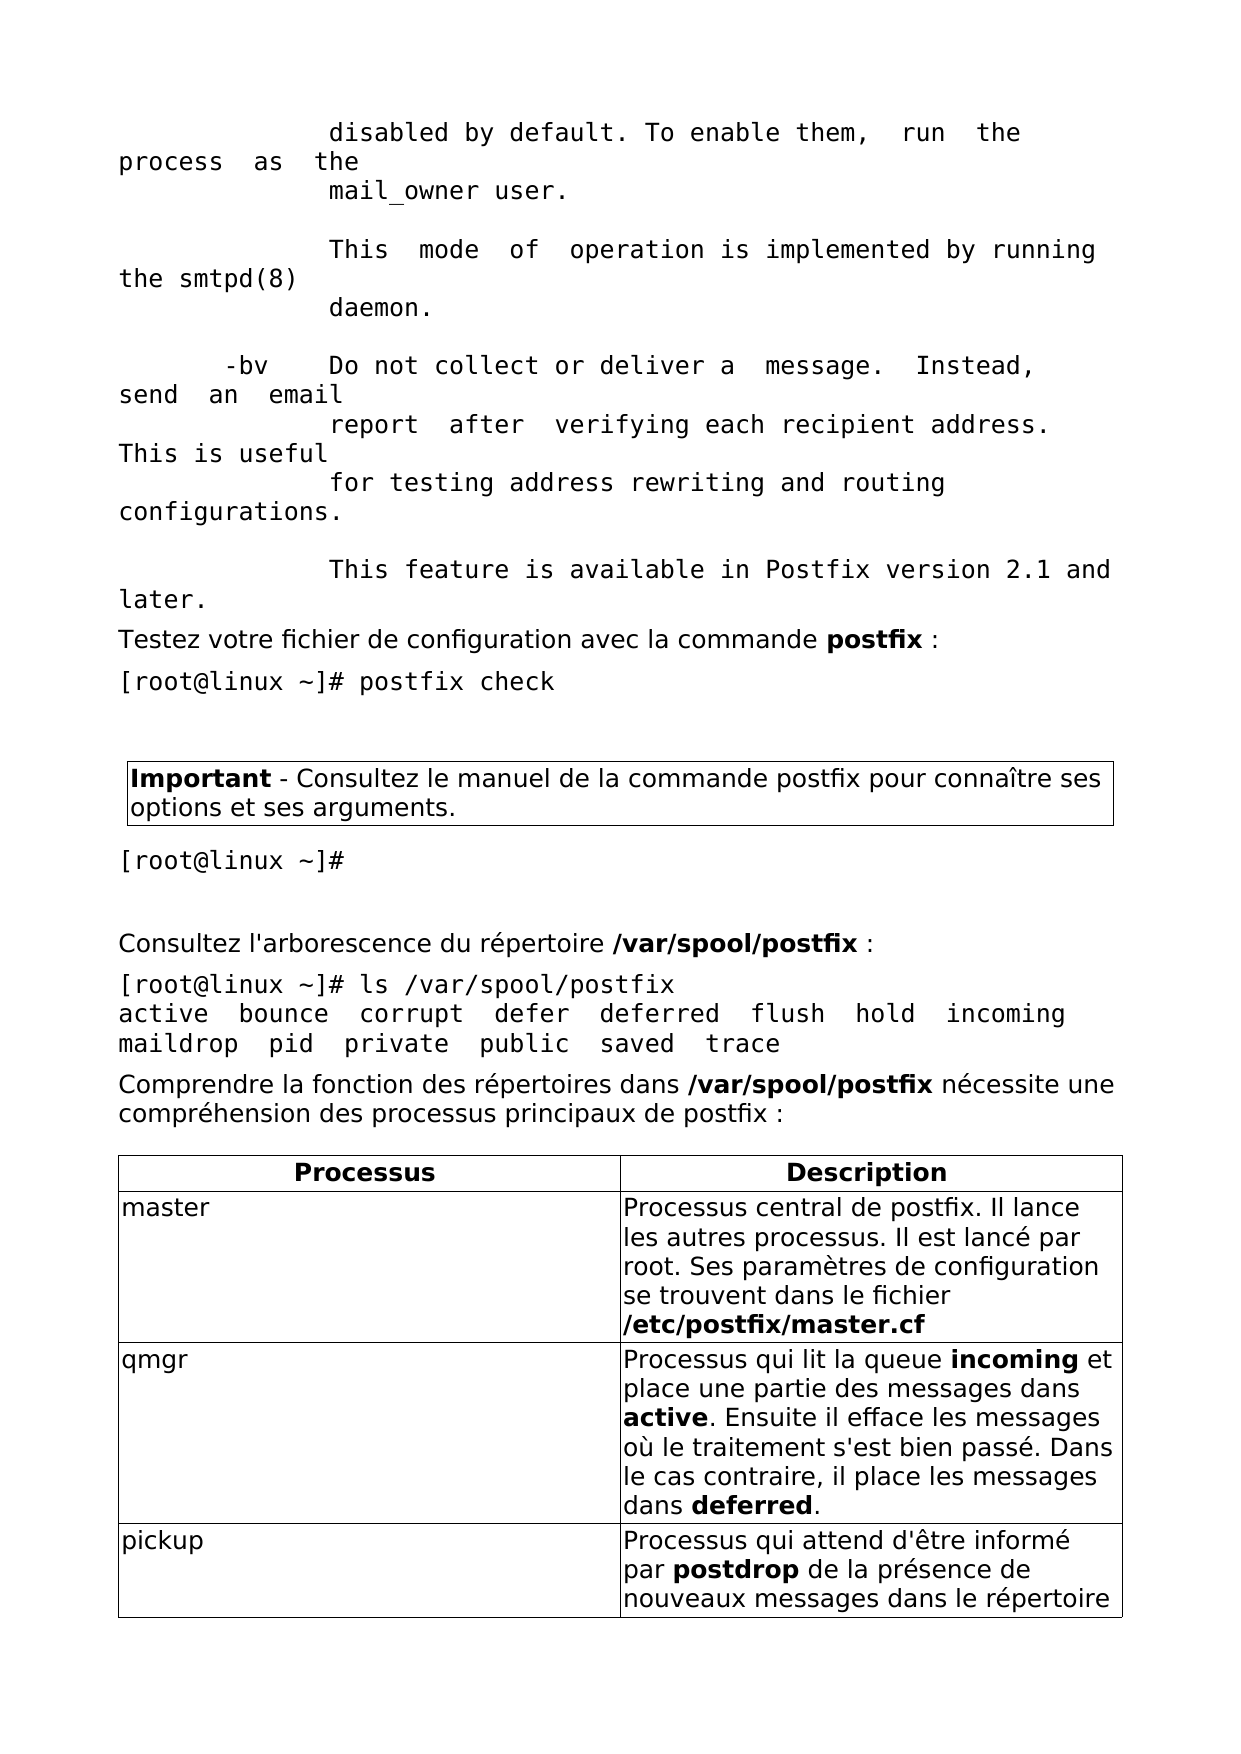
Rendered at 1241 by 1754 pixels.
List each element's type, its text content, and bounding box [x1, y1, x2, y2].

text Testez votre fichier de configuration avec la commande postfix : [118, 626, 1122, 655]
text [root@linux ~]# postfix check [118, 667, 1122, 737]
text disabled by default. To enable them, run the process as the mail_owner user. This mode of operation is implemented by running the smtpd(8) daemon. -bv Do not collect or deliver a message. Instead, send an email report after verifying each recipient address. This is useful for testing address rewriting and routing configurations. This feature is available in Postfix version 2.1 and later. [118, 118, 1122, 614]
table_header Important - Consultez le manuel de la commande postfix pour connaître ses options et ses arguments. [128, 762, 1113, 825]
table_cell qmgr [119, 1343, 620, 1523]
table_cell Processus qui lit la queue incoming et place une partie des messages dans active. Ensuite il efface les messages où le traitement s'est bien passé. Dans le cas contraire, il place les messages dans deferred. [621, 1343, 1122, 1523]
table_cell Processus qui attend d'être informé par postdrop de la présence de nouveaux messages dans le répertoire [621, 1524, 1122, 1617]
table_cell pickup [119, 1524, 620, 1617]
table_cell master [119, 1192, 620, 1342]
text Comprendre la fonction des répertoires dans /var/spool/postfix nécessite une compréhension des processus principaux de postfix : [118, 1070, 1122, 1128]
text [root@linux ~]# [118, 834, 1122, 875]
table_header Processus [119, 1156, 620, 1191]
text [root@linux ~]# ls /var/spool/postfix active bounce corrupt defer deferred flush hold incoming maildrop pid private public saved trace [118, 971, 1122, 1058]
text Consultez l'arborescence du répertoire /var/spool/postfix : [118, 929, 1122, 958]
table_cell Processus central de postfix. Il lance les autres processus. Il est lancé par root. Ses paramètres de configuration se trouvent dans le fichier /etc/postfix/master.cf [621, 1192, 1122, 1342]
table_header Description [621, 1156, 1122, 1191]
